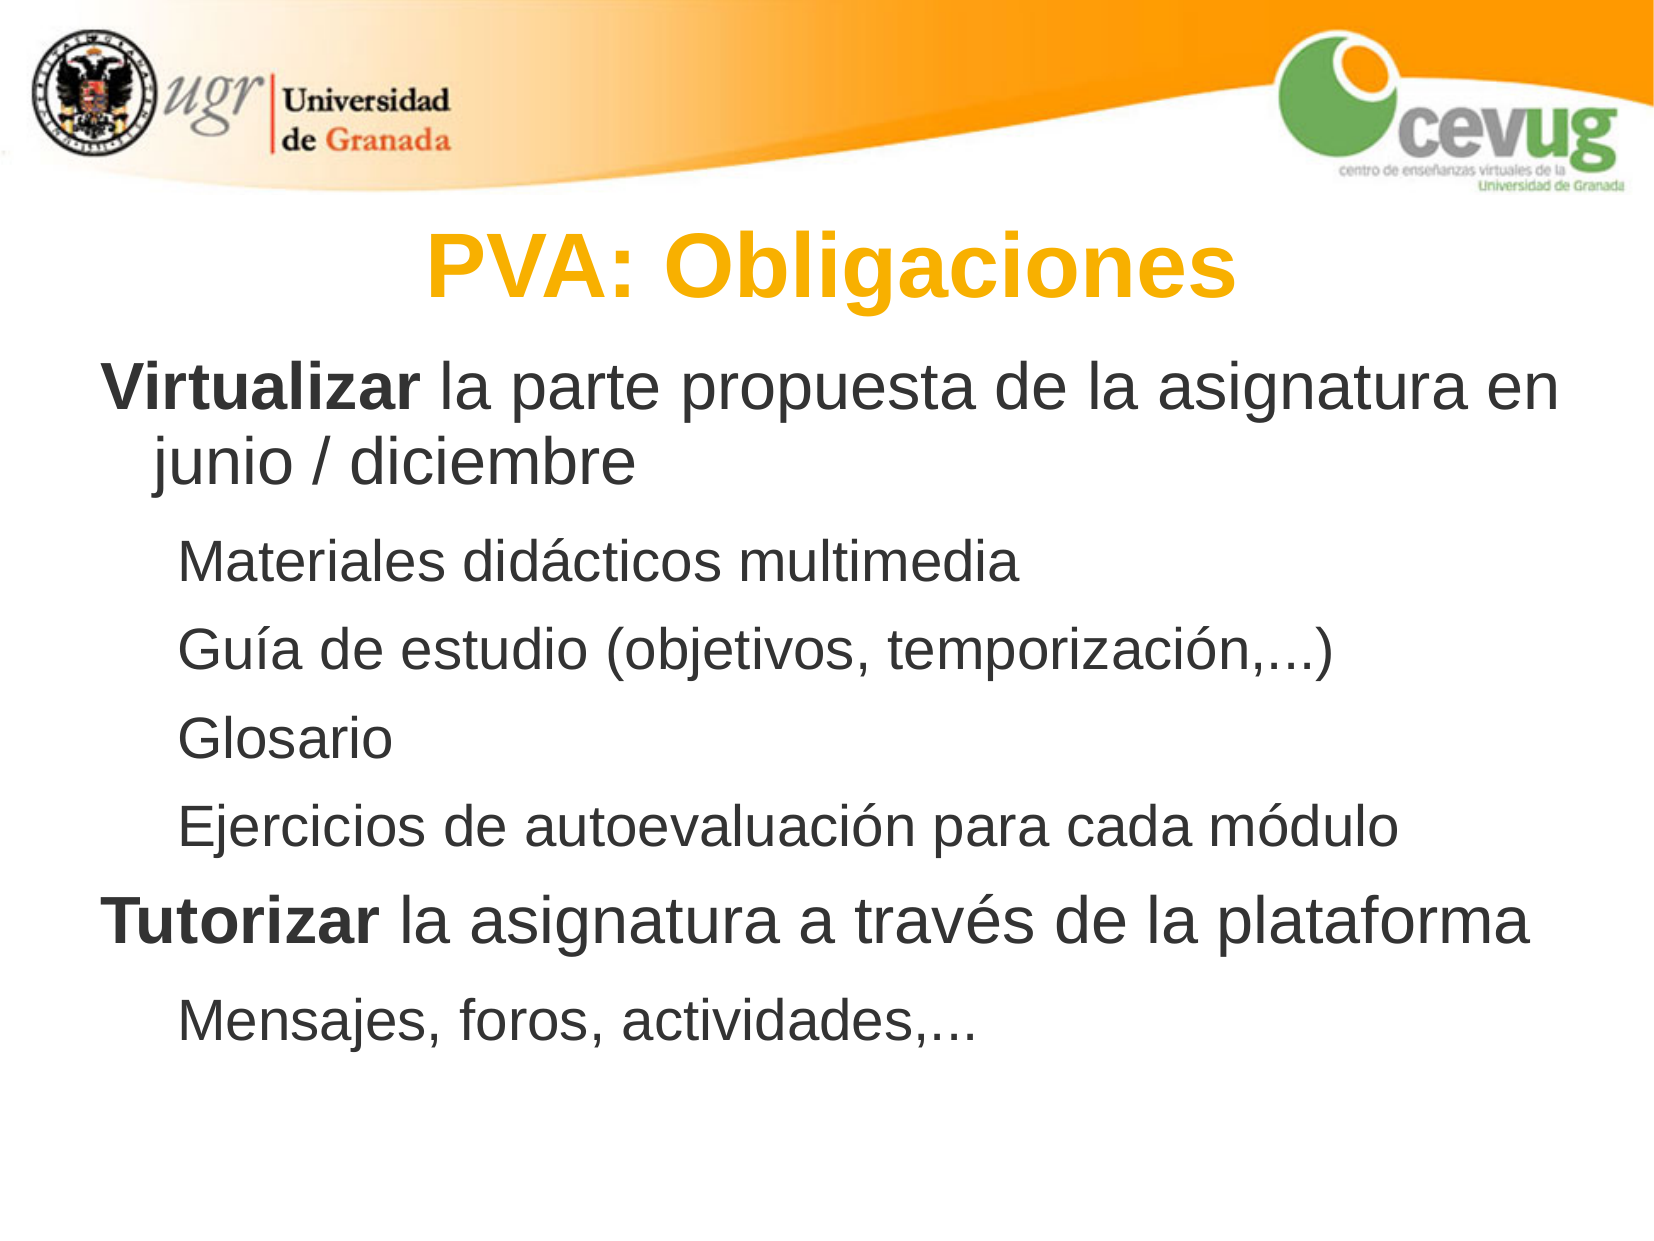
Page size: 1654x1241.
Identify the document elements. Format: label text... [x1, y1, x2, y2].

title PVA: Obligaciones [88, 177, 1577, 355]
list Virtualizar la parte propuesta de la asignatura en junio / diciembre Materiales didácticos multimedia Guía de estudio (objetivos, temporización,...) Glosario Ejercicios de autoevaluación para cada módulo Tutorizar la asignatura a través de la plataforma Mensajes, foros, actividades,... [82, 349, 1571, 1153]
